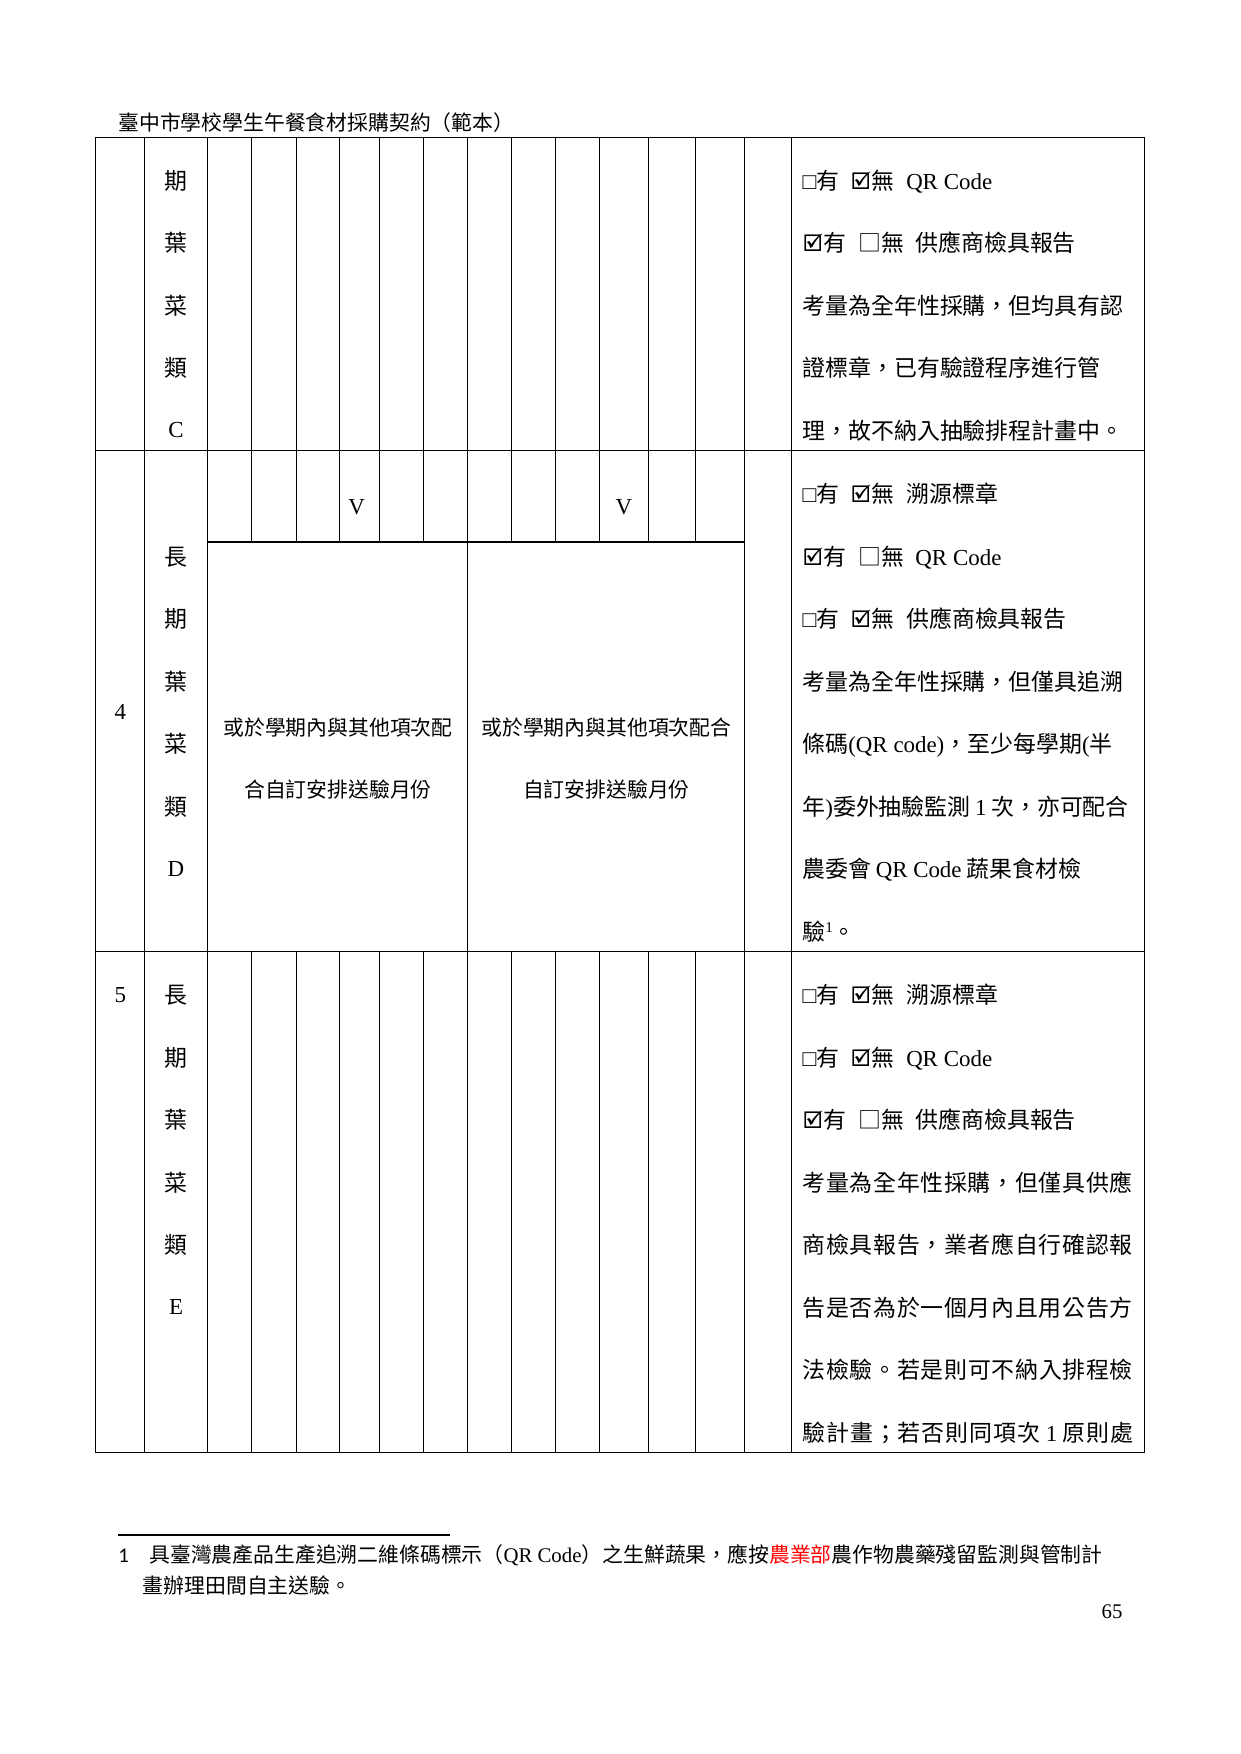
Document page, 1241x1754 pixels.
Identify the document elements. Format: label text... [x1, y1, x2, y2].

table_cell [208, 138, 251, 450]
table_cell [512, 138, 555, 450]
table_cell □有 無 溯源標章 □有 無 QR Code 有 □無 供應商檢具報告 考量為全年性採購，但僅具供應商檢具報告，業者應自行確認報告是否為於一個月內且用公告方法檢驗。若是則可不納入排程檢驗計畫；若否則同項次1原則處 [792, 952, 1144, 1452]
table_cell [252, 138, 296, 450]
table_cell [208, 451, 251, 541]
table_cell [745, 451, 791, 951]
table_cell [424, 952, 467, 1452]
table_cell [297, 451, 339, 541]
table_cell [340, 138, 379, 450]
table_cell [556, 451, 599, 541]
table_cell [424, 138, 467, 450]
table_cell [512, 451, 555, 541]
table_cell [649, 138, 695, 450]
table_cell [380, 138, 423, 450]
table_cell 或於學期內與其他項次配合自訂安排送驗月份 [468, 543, 744, 951]
table_cell [745, 952, 791, 1452]
table_cell [297, 138, 339, 450]
table_cell [252, 451, 296, 541]
table_cell 期葉菜類C [145, 138, 207, 450]
table_cell 長期葉菜類E [145, 952, 207, 1452]
table_cell □有 無 QR Code 有 □無 供應商檢具報告 考量為全年性採購，但均具有認證標章，已有驗證程序進行管理，故不納入抽驗排程計畫中。 [792, 138, 1144, 450]
table_cell [208, 952, 251, 1452]
table_cell [556, 952, 599, 1452]
table_cell [696, 952, 744, 1452]
table_cell [600, 952, 648, 1452]
table_cell [556, 138, 599, 450]
table_cell [649, 451, 695, 541]
table_cell [252, 952, 296, 1452]
table_cell 或於學期內與其他項次配合自訂安排送驗月份 [208, 543, 467, 951]
table_cell [600, 138, 648, 450]
table_cell [96, 138, 144, 450]
table_cell [380, 451, 423, 541]
table_cell [468, 451, 511, 541]
table_cell [468, 138, 511, 450]
table_cell □有 無 溯源標章 有 □無 QR Code □有 無 供應商檢具報告 考量為全年性採購，但僅具追溯條碼(QR code)，至少每學期(半年)委外抽驗監測1次，亦可配合農委會QR Code蔬果食材檢驗。 [792, 451, 1144, 951]
table_cell 長期葉菜類D [145, 451, 207, 951]
table_cell [745, 138, 791, 450]
table_cell [340, 952, 379, 1452]
table_cell [696, 138, 744, 450]
table_cell [649, 952, 695, 1452]
table_cell 5 [96, 952, 144, 1452]
table_cell [380, 952, 423, 1452]
table_cell V [600, 451, 648, 541]
table_cell [297, 952, 339, 1452]
table_cell [468, 952, 511, 1452]
table_cell 4 [96, 451, 144, 951]
table_cell [696, 451, 744, 541]
table_cell [424, 451, 467, 541]
table_cell [512, 952, 555, 1452]
table_cell V [340, 451, 379, 541]
